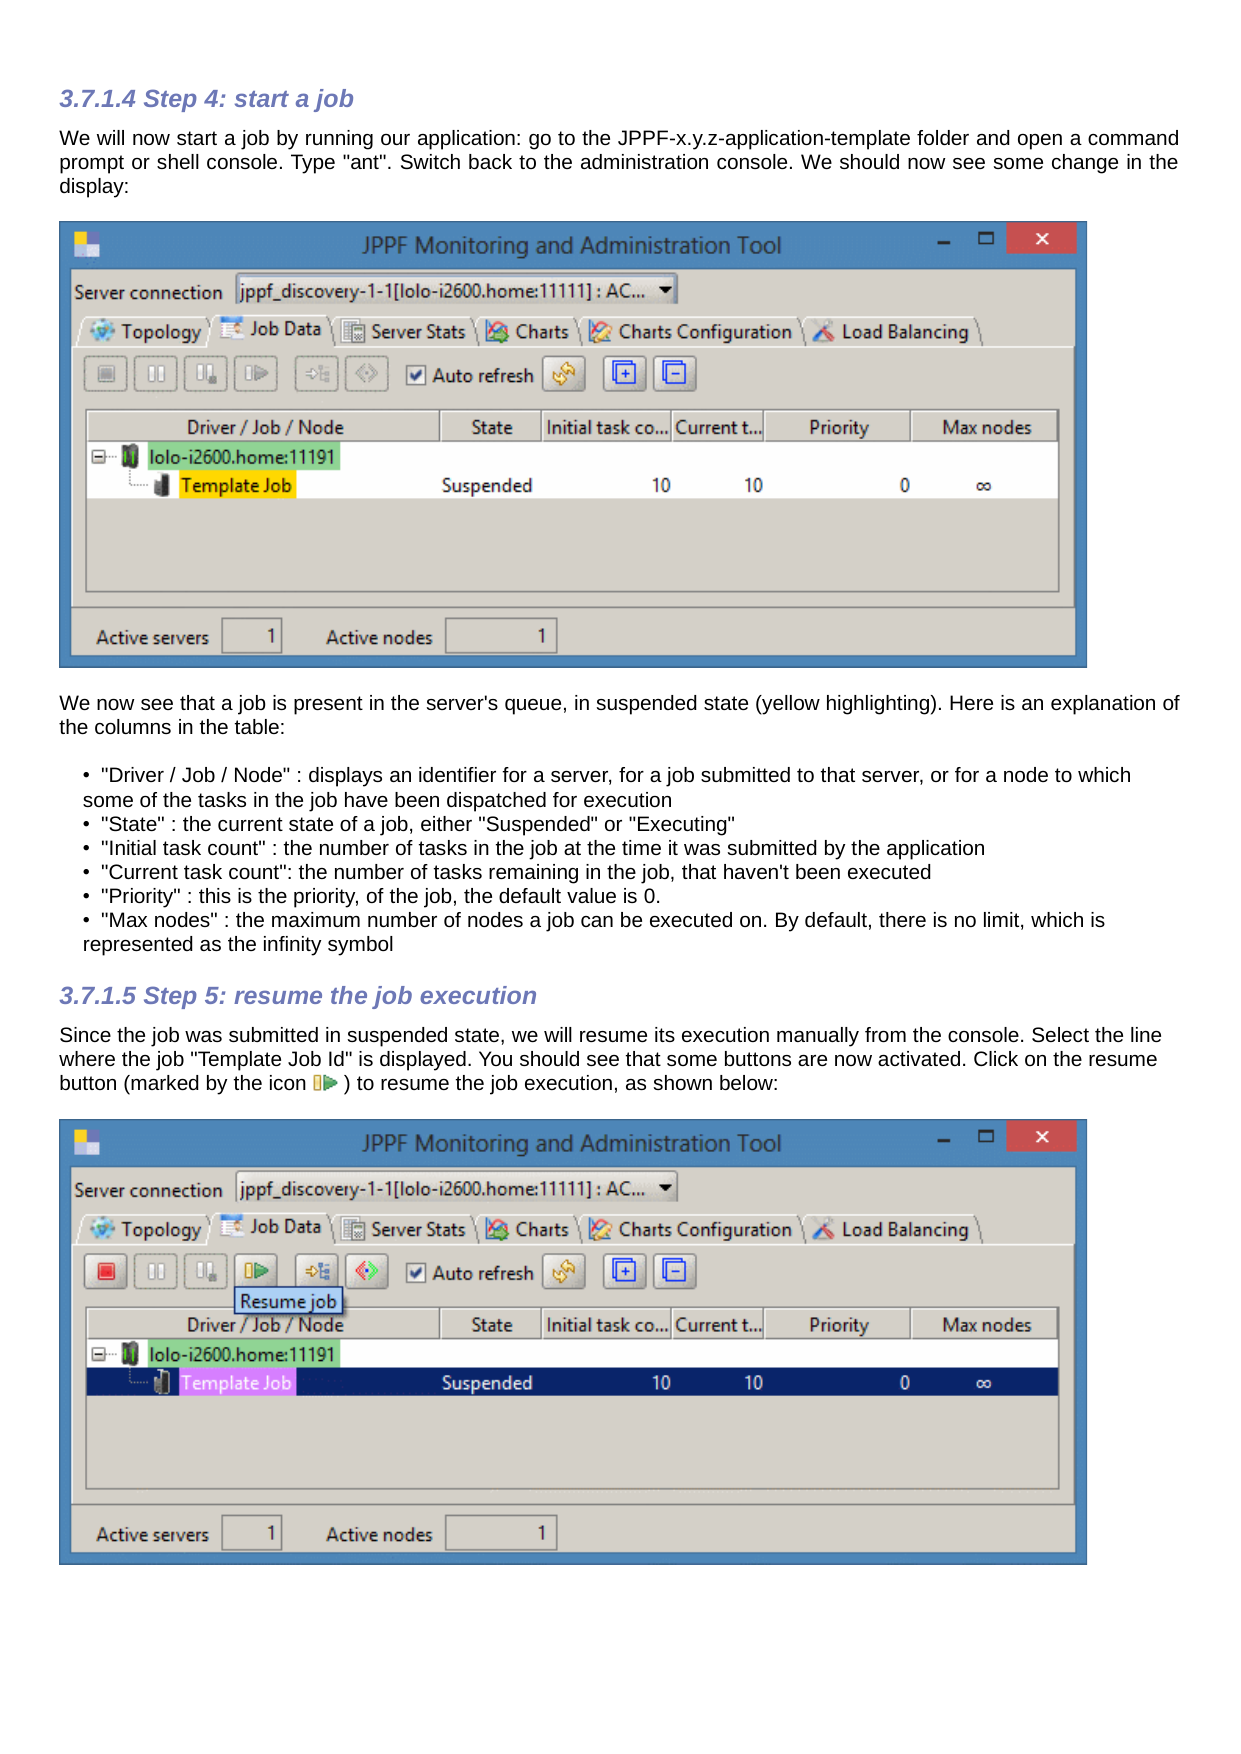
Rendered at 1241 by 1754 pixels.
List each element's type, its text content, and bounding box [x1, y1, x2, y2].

list "State" : the current state of a job, either "Suspended" or "Executing" [83, 812, 1181, 836]
text We will now start a job by running our application: go to the JPPF-x.y.z-application-template folder and open a command prompt or shell console. Type "ant". Switch back to the administration console. We should now see some change in the display: [59, 126, 1181, 198]
subtitle Step 5: resume the job execution [59, 981, 1181, 1010]
subtitle Step 4: start a job [59, 84, 1181, 113]
list "Max nodes" : the maximum number of nodes a job can be executed on. By default, there is no limit, which is represented as the infinity symbol [83, 908, 1181, 956]
text Since the job was submitted in suspended state, we will resume its execution manually from the console. Select the line where the job "Template Job Id" is displayed. You should see that some buttons are now activated. Click on the resume button (marked by the icon ) to resume the job execution, as shown below: [59, 1022, 1181, 1096]
list "Initial task count" : the number of tasks in the job at the time it was submitted by the application [83, 836, 1181, 860]
list "Priority" : this is the priority, of the job, the default value is 0. [83, 884, 1181, 908]
picture [59, 221, 1088, 668]
list "Driver / Job / Node" : displays an identifier for a server, for a job submitted to that server, or for a node to which some of the tasks in the job have been dispatched for execution [83, 763, 1181, 812]
text We now see that a job is present in the server's queue, in suspended state (yellow highlighting). Here is an explanation of the columns in the table: [59, 691, 1181, 739]
list "Current task count": the number of tasks remaining in the job, that haven't been executed [83, 860, 1181, 884]
picture [312, 1070, 338, 1096]
picture [59, 1119, 1088, 1565]
